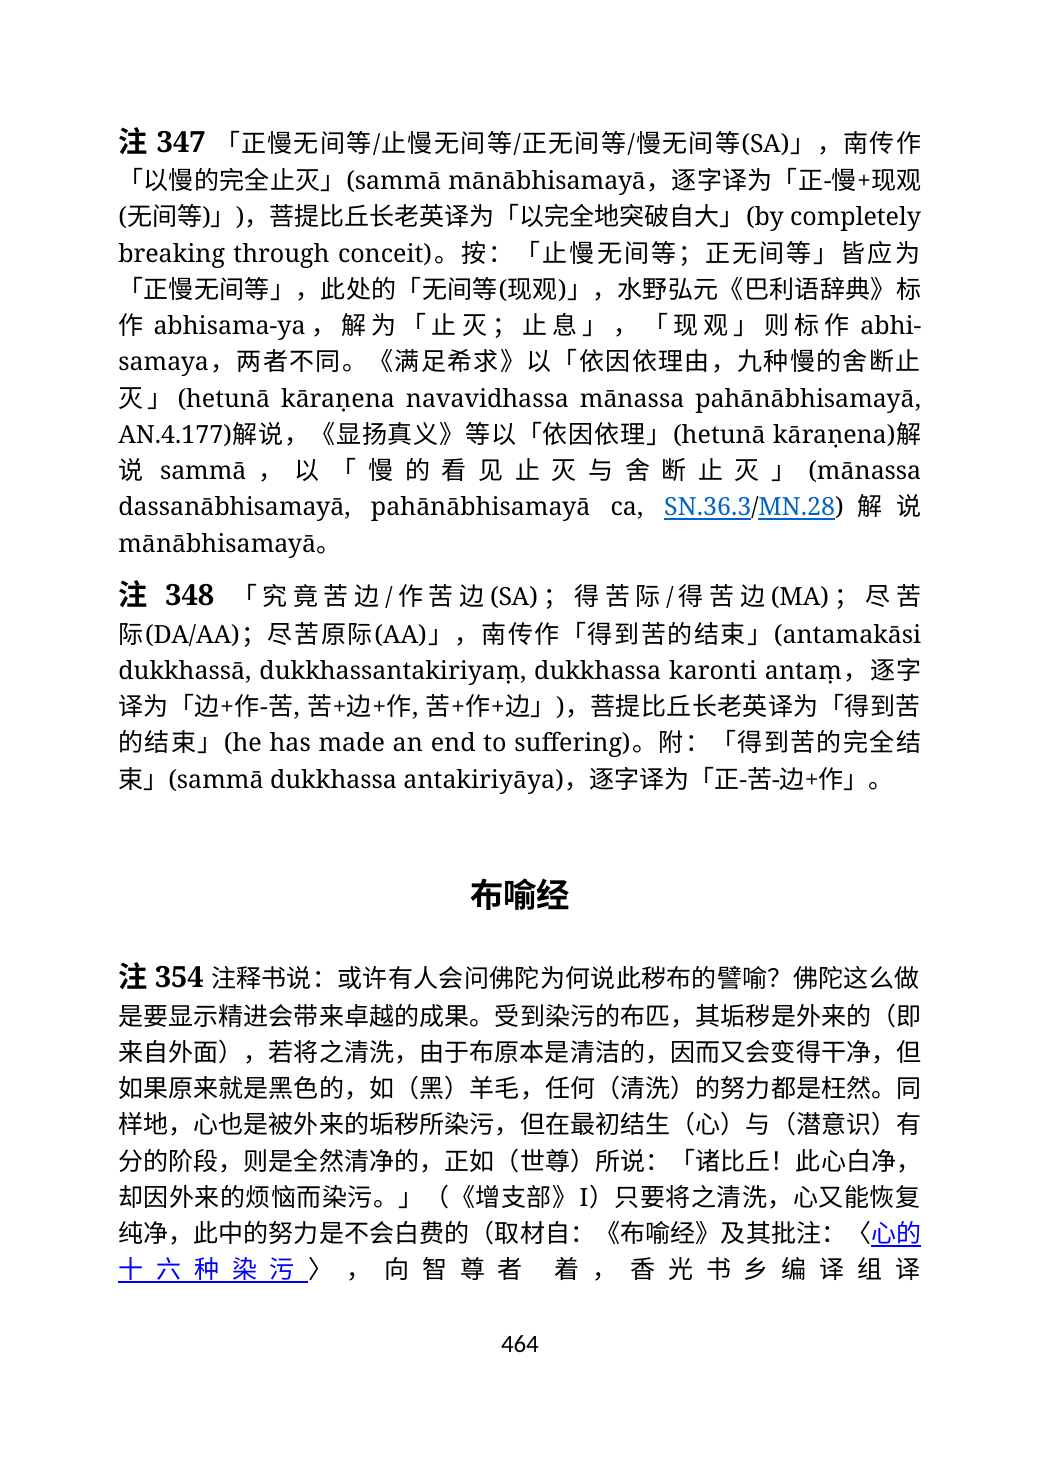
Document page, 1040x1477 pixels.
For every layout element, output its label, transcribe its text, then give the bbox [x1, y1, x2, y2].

text 注 348 「究竟苦边/作苦边(SA)；得苦际/得苦边(MA)；尽苦际(DA/AA)；尽苦原际(AA)」，南传作「得到苦的结束」(antamakāsi dukkhassā, dukkhassantakiriyaṃ, dukkhassa karonti antaṃ，逐字译为「边+作-苦, 苦+边+作, 苦+作+边」)，菩提比丘长老英译为「得到苦的结束」(he has made an end to suffering)。附：「得到苦的完全结束」(sammā dukkhassa antakiriyāya)，逐字译为「正-苦-边+作」。 [118, 572, 921, 795]
text 注 347 「正慢无间等/止慢无间等/正无间等/慢无间等(SA)」，南传作「以慢的完全止灭」(sammā mānābhisamayā，逐字译为「正-慢+现观(无间等)」)，菩提比丘长老英译为「以完全地突破自大」(by completely breaking through conceit)。按：「止慢无间等；正无间等」皆应为「正慢无间等」，此处的「无间等(现观)」，水野弘元《巴利语辞典》标作abhisama-ya，解为「止灭；止息」，「现观」则标作abhi-samaya，两者不同。《满足希求》以「依因依理由，九种慢的舍断止灭」(hetunā kāraṇena navavidhassa mānassa pahānābhisamayā, AN.4.177)解说，《显扬真义》等以「依因依理」(hetunā kāraṇena)解说sammā，以「慢的看见止灭与舍断止灭」(mānassa dassanābhisamayā, pahānābhisamayā ca, SN.36.3/MN.28)解说mānābhisamayā。 [118, 118, 921, 559]
text 注 354 注释书说：或许有人会问佛陀为何说此秽布的譬喻？佛陀这么做是要显示精进会带来卓越的成果。受到染污的布匹，其垢秽是外来的（即来自外面），若将之清洗，由于布原本是清洁的，因而又会变得干净，但如果原来就是黑色的，如（黑）羊毛，任何（清洗）的努力都是枉然。同样地，心也是被外来的垢秽所染污，但在最初结生（心）与（潜意识）有分的阶段，则是全然清净的，正如（世尊）所说：「诸比丘！此心白净，却因外来的烦恼而染污。」（《增支部》I）只要将之清洗，心又能恢复纯净，此中的努力是不会白费的（取材自：《布喻经》及其批注：〈心的十六种染污〉，向智尊者 着，香光书乡编译组译 [118, 954, 921, 1286]
subtitle 布喻经 [118, 869, 921, 917]
